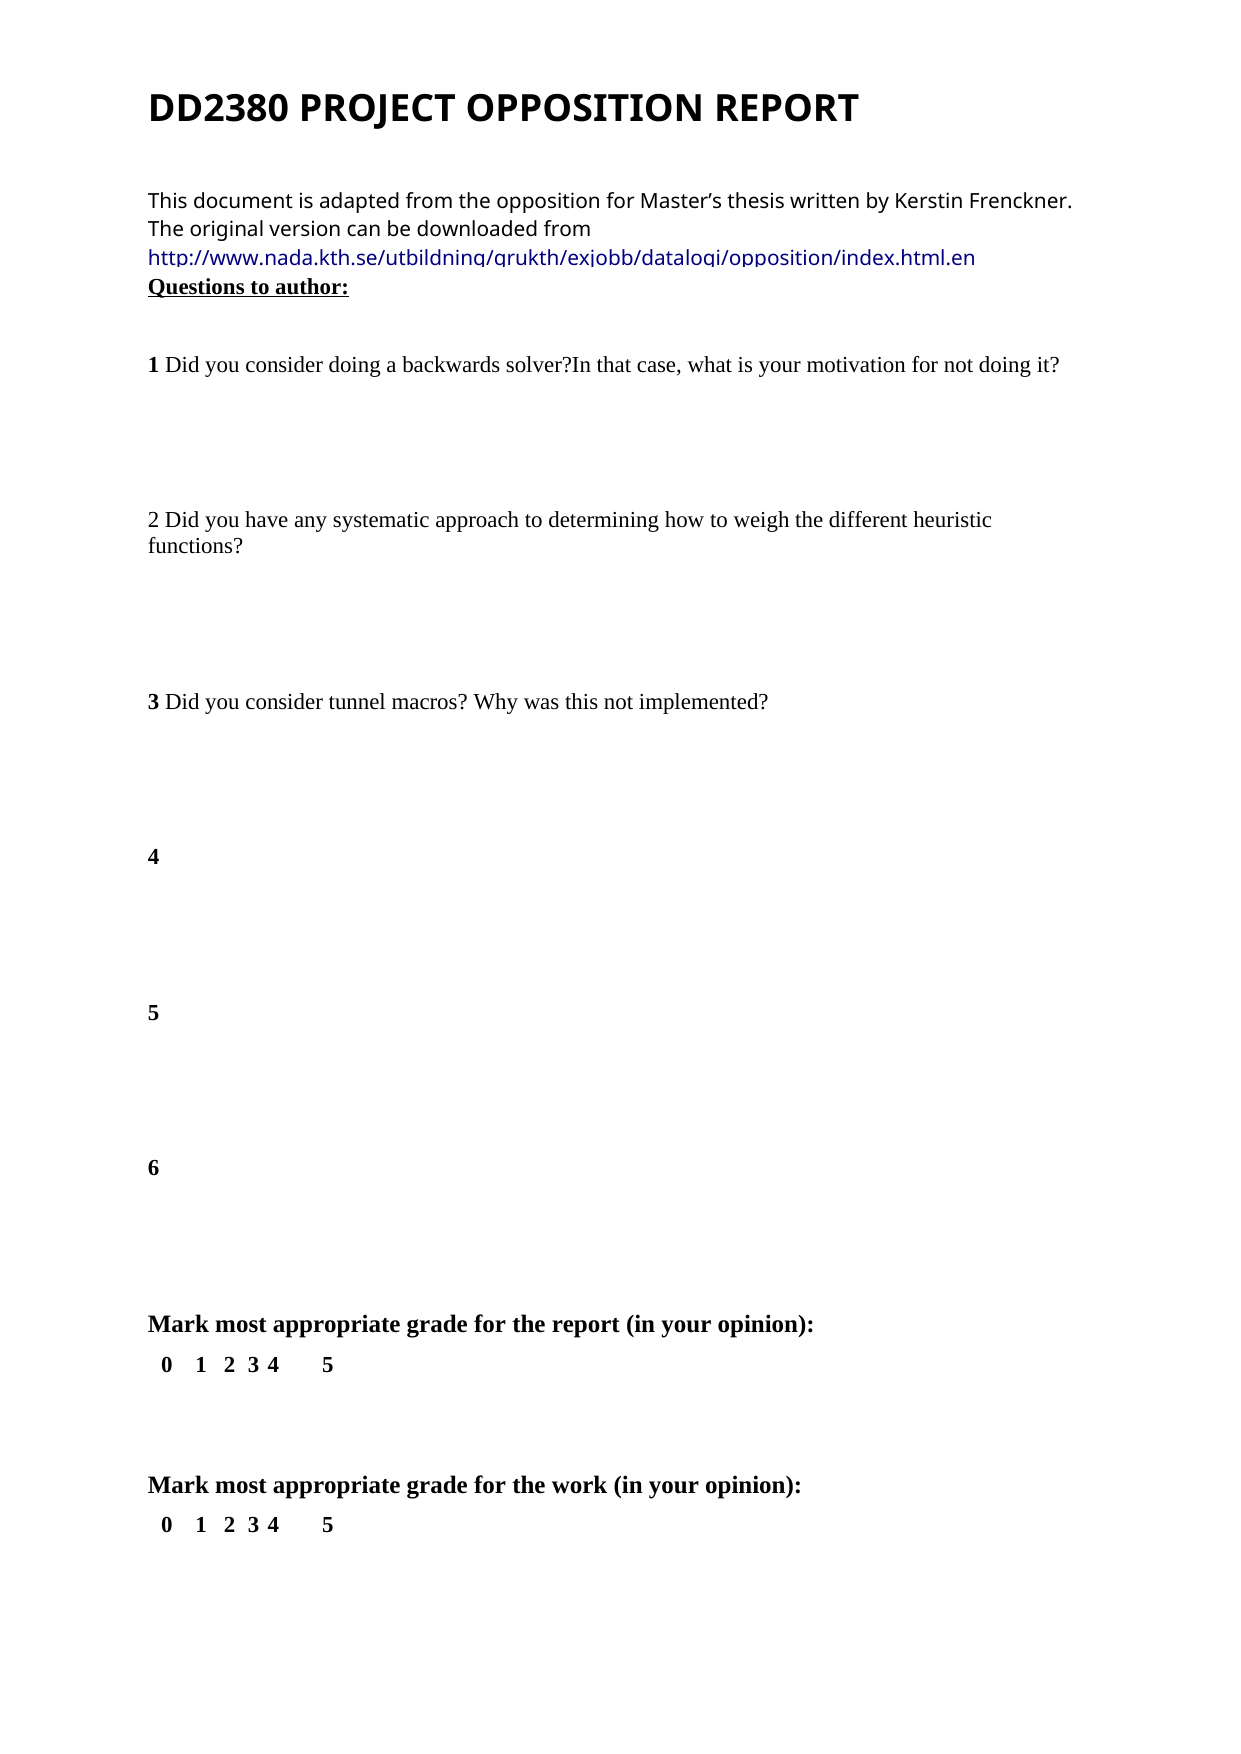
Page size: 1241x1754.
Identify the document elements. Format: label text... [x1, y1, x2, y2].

table_header 0 [148, 1345, 185, 1383]
table_cell [282, 1544, 373, 1582]
table_cell [148, 1384, 185, 1422]
text Mark most appropriate grade for the work (in your opinion): [148, 1470, 1092, 1498]
text Questions to author: [148, 273, 1092, 299]
table_cell [216, 1544, 242, 1582]
table_cell [216, 1384, 242, 1422]
table_cell [264, 1544, 282, 1582]
table_header 3 [243, 1345, 264, 1383]
text 4 [148, 843, 1092, 870]
table_cell [282, 1384, 373, 1422]
text 2 Did you have any systematic approach to determining how to weigh the different heuristic functions? [148, 506, 1092, 559]
table_cell [243, 1384, 264, 1422]
table_cell [185, 1544, 216, 1582]
table_cell [243, 1544, 264, 1582]
table_header 4 [264, 1505, 282, 1544]
text 5 [148, 999, 1092, 1025]
table_cell [185, 1384, 216, 1422]
table_header 1 [185, 1345, 216, 1383]
table_header 3 [243, 1505, 264, 1544]
table_header 2 [216, 1505, 242, 1544]
table_header 5 [282, 1345, 373, 1383]
text Mark most appropriate grade for the report (in your opinion): [148, 1309, 1092, 1338]
table_header 0 [148, 1505, 185, 1544]
text 3 Did you consider tunnel macros? Why was this not implemented? [148, 688, 1092, 714]
table_header 4 [264, 1345, 282, 1383]
text 6 [148, 1154, 1092, 1181]
table_cell [148, 1544, 185, 1582]
table_cell [264, 1384, 282, 1422]
table_header 1 [185, 1505, 216, 1544]
table_header 2 [216, 1345, 242, 1383]
text 1 Did you consider doing a backwards solver?In that case, what is your motivation for not doing it? [148, 351, 1092, 377]
table_header 5 [282, 1505, 373, 1544]
